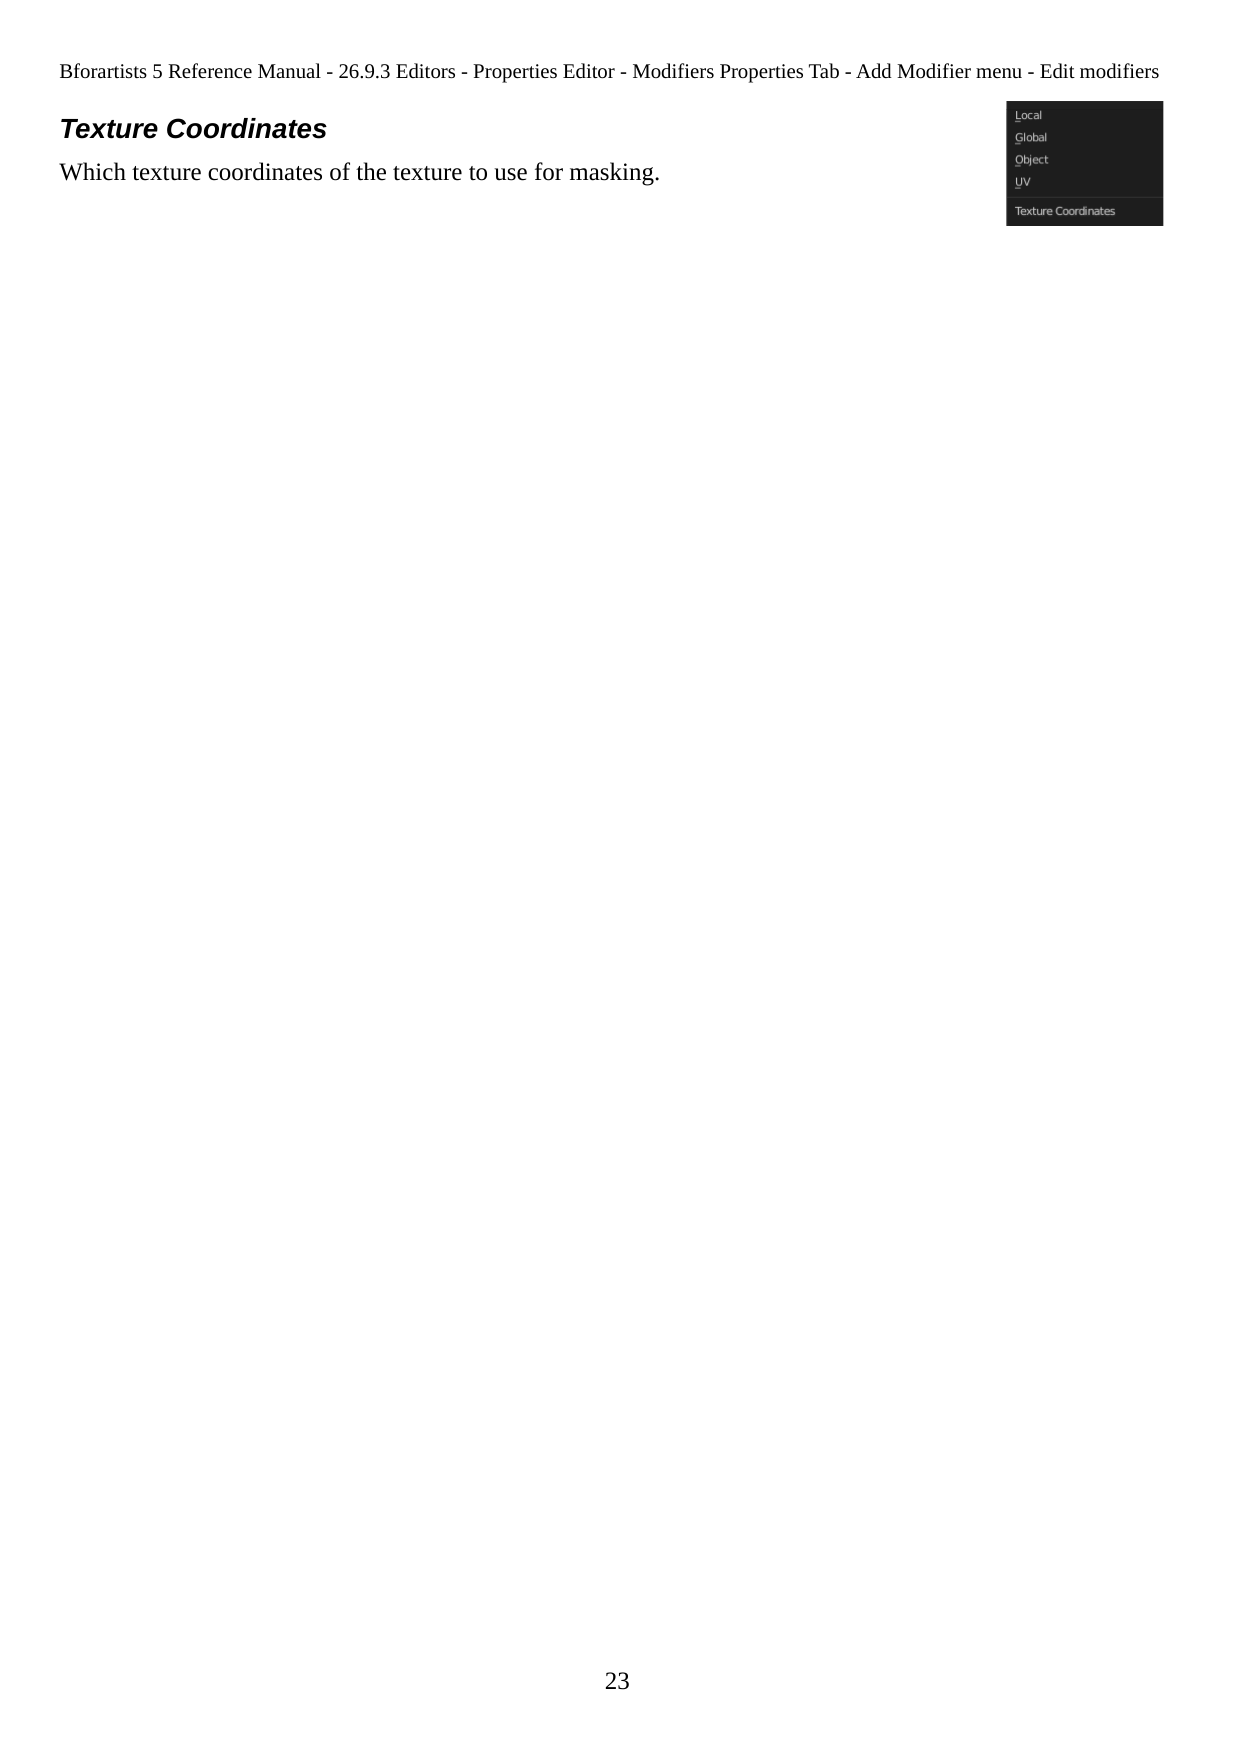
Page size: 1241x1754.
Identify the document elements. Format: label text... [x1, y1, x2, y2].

subtitle [1164, 113, 1181, 144]
subtitle Texture Coordinates [59, 113, 1006, 144]
picture [1006, 101, 1164, 226]
text Which texture coordinates of the texture to use for masking. [59, 157, 1006, 186]
